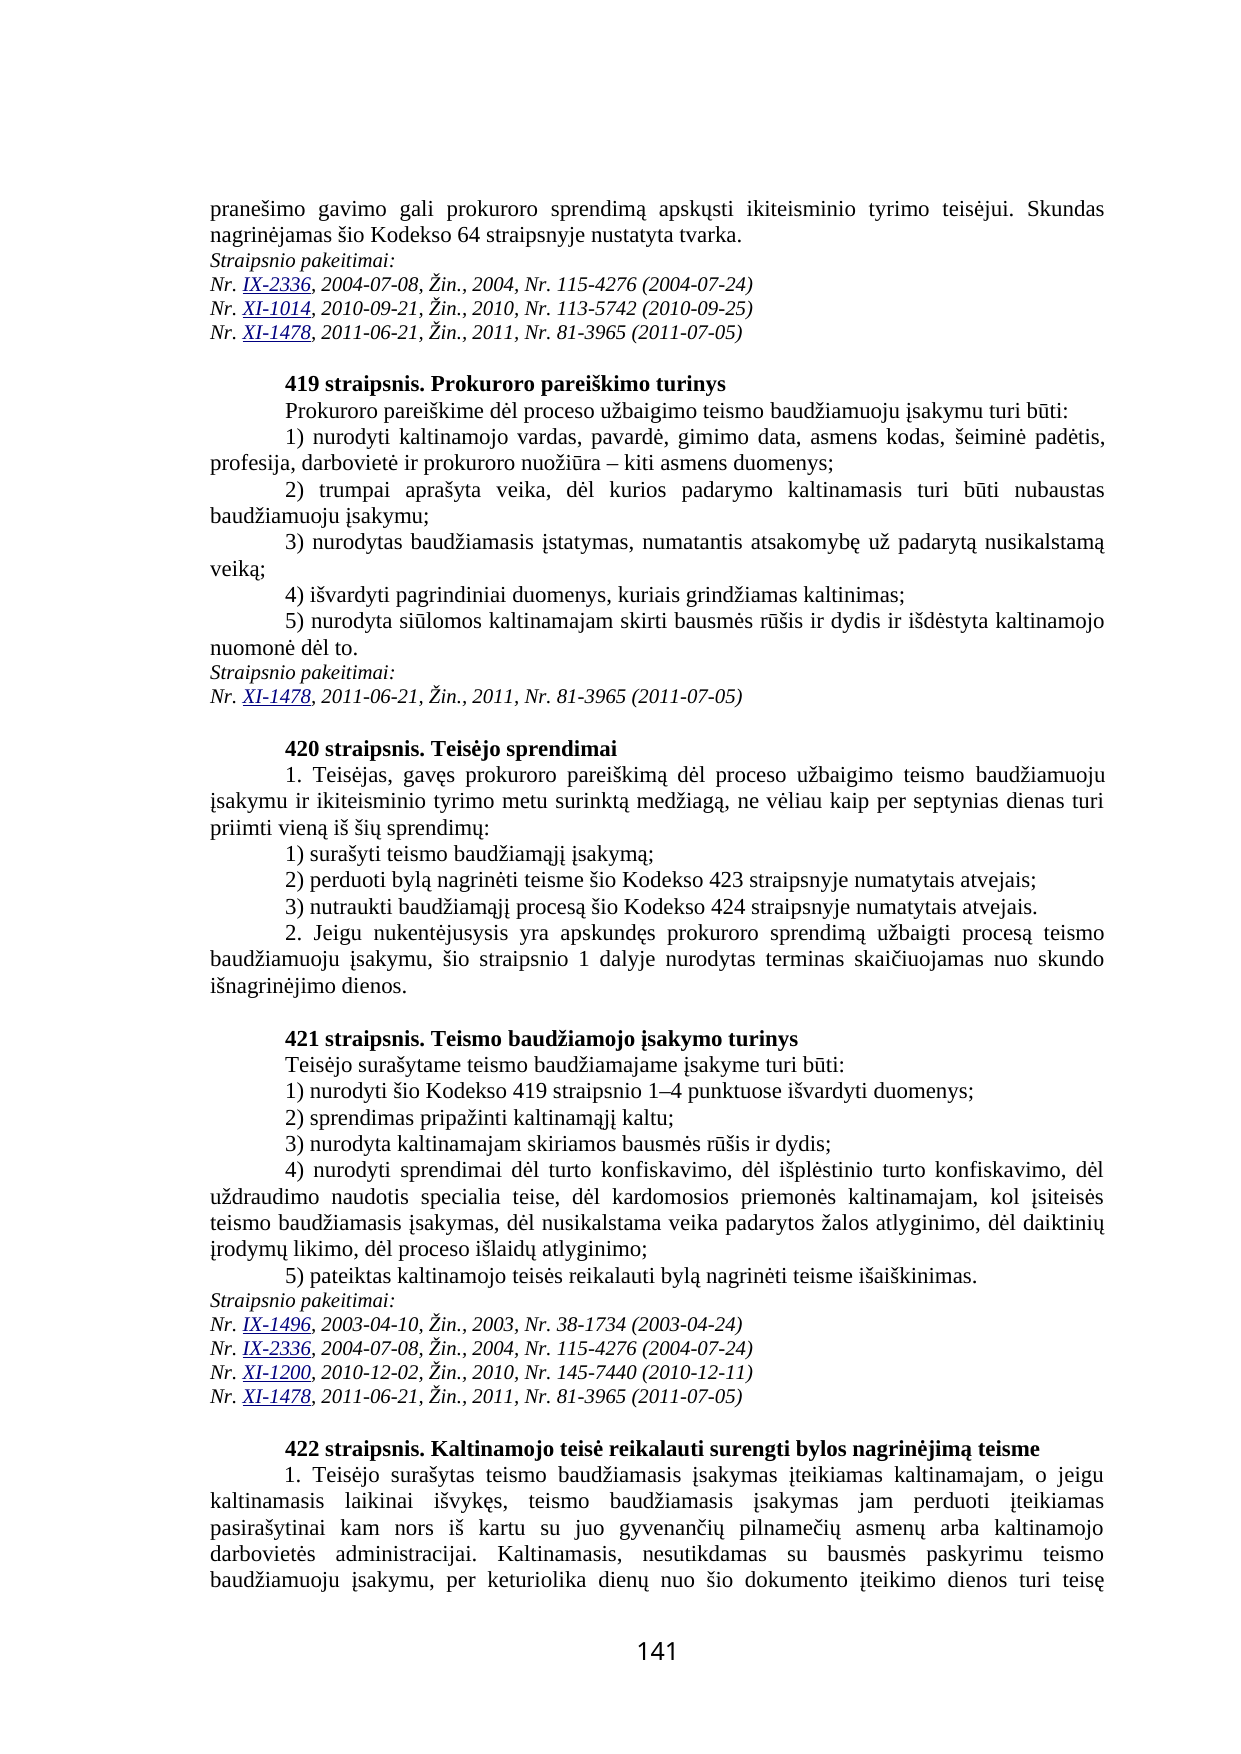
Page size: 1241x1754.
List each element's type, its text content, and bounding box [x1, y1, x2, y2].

text 419 straipsnis. Prokuroro pareiškimo turinys [210, 370, 1106, 397]
text 3) nurodytas baudžiamasis įstatymas, numatantis atsakomybę už padarytą nusikalstamą veiką; [210, 528, 1106, 581]
text 4) nurodyti sprendimai dėl turto konfiskavimo, dėl išplėstinio turto konfiskavimo, dėl uždraudimo naudotis specialia teise, dėl kardomosios priemonės kaltinamajam, kol įsiteisės teismo baudžiamasis įsakymas, dėl nusikalstama veika padarytos žalos atlyginimo, dėl daiktinių įrodymų likimo, dėl proceso išlaidų atlyginimo; [210, 1156, 1106, 1262]
text 1. Teisėjo surašytas teismo baudžiamasis įsakymas įteikiamas kaltinamajam, o jeigu kaltinamasis laikinai išvykęs, teismo baudžiamasis įsakymas jam perduoti įteikiamas pasirašytinai kam nors iš kartu su juo gyvenančių pilnamečių asmenų arba kaltinamojo darbovietės administracijai. Kaltinamasis, nesutikdamas su bausmės paskyrimu teismo baudžiamuoju įsakymu, per keturiolika dienų nuo šio dokumento įteikimo dienos turi teisę [210, 1461, 1106, 1593]
text Nr. XI-1200, 2010-12-02, Žin., 2010, Nr. 145-7440 (2010-12-11) [210, 1360, 1106, 1384]
text 2) sprendimas pripažinti kaltinamąjį kaltu; [210, 1104, 1106, 1130]
text Nr. IX-2336, 2004-07-08, Žin., 2004, Nr. 115-4276 (2004-07-24) [210, 272, 1106, 296]
text 3) nutraukti baudžiamąjį procesą šio Kodekso 424 straipsnyje numatytais atvejais. [210, 893, 1106, 919]
text Nr. XI-1478, 2011-06-21, Žin., 2011, Nr. 81-3965 (2011-07-05) [210, 684, 1106, 708]
text Nr. XI-1478, 2011-06-21, Žin., 2011, Nr. 81-3965 (2011-07-05) [210, 1384, 1106, 1408]
text Nr. IX-1496, 2003-04-10, Žin., 2003, Nr. 38-1734 (2003-04-24) [210, 1312, 1106, 1336]
text 420 straipsnis. Teisėjo sprendimai [210, 735, 1106, 761]
text 422 straipsnis. Kaltinamojo teisė reikalauti surengti bylos nagrinėjimą teisme [285, 1435, 1106, 1461]
text 5) pateiktas kaltinamojo teisės reikalauti bylą nagrinėti teisme išaiškinimas. [210, 1262, 1106, 1288]
text 2) trumpai aprašyta veika, dėl kurios padarymo kaltinamasis turi būti nubaustas baudžiamuoju įsakymu; [210, 476, 1106, 528]
text 1. Teisėjas, gavęs prokuroro pareiškimą dėl proceso užbaigimo teismo baudžiamuoju įsakymu ir ikiteisminio tyrimo metu surinktą medžiagą, ne vėliau kaip per septynias dienas turi priimti vieną iš šių sprendimų: [210, 761, 1106, 840]
text 5) nurodyta siūlomos kaltinamajam skirti bausmės rūšis ir dydis ir išdėstyta kaltinamojo nuomonė dėl to. [210, 607, 1106, 660]
text 2. Jeigu nukentėjusysis yra apskundęs prokuroro sprendimą užbaigti procesą teismo baudžiamuoju įsakymu, šio straipsnio 1 dalyje nurodytas terminas skaičiuojamas nuo skundo išnagrinėjimo dienos. [210, 919, 1106, 998]
text 4) išvardyti pagrindiniai duomenys, kuriais grindžiamas kaltinimas; [210, 581, 1106, 607]
text pranešimo gavimo gali prokuroro sprendimą apskųsti ikiteisminio tyrimo teisėjui. Skundas nagrinėjamas šio Kodekso 64 straipsnyje nustatyta tvarka. [210, 195, 1106, 248]
text Nr. IX-2336, 2004-07-08, Žin., 2004, Nr. 115-4276 (2004-07-24) [210, 1336, 1106, 1360]
text 1) nurodyti šio Kodekso 419 straipsnio 1–4 punktuose išvardyti duomenys; [210, 1077, 1106, 1104]
text 2) perduoti bylą nagrinėti teisme šio Kodekso 423 straipsnyje numatytais atvejais; [210, 866, 1106, 893]
text Nr. XI-1014, 2010-09-21, Žin., 2010, Nr. 113-5742 (2010-09-25) [210, 296, 1106, 320]
text Teisėjo surašytame teismo baudžiamajame įsakyme turi būti: [210, 1051, 1106, 1077]
text 421 straipsnis. Teismo baudžiamojo įsakymo turinys [210, 1024, 1106, 1051]
text Nr. XI-1478, 2011-06-21, Žin., 2011, Nr. 81-3965 (2011-07-05) [210, 320, 1106, 344]
text 1) surašyti teismo baudžiamąjį įsakymą; [210, 840, 1106, 866]
text 1) nurodyti kaltinamojo vardas, pavardė, gimimo data, asmens kodas, šeiminė padėtis, profesija, darbovietė ir prokuroro nuožiūra – kiti asmens duomenys; [210, 423, 1106, 476]
text Straipsnio pakeitimai: [210, 1288, 1106, 1312]
text Straipsnio pakeitimai: [210, 660, 1106, 684]
text 3) nurodyta kaltinamajam skiriamos bausmės rūšis ir dydis; [210, 1130, 1106, 1156]
text Prokuroro pareiškime dėl proceso užbaigimo teismo baudžiamuoju įsakymu turi būti: [210, 397, 1106, 423]
text Straipsnio pakeitimai: [210, 248, 1106, 272]
